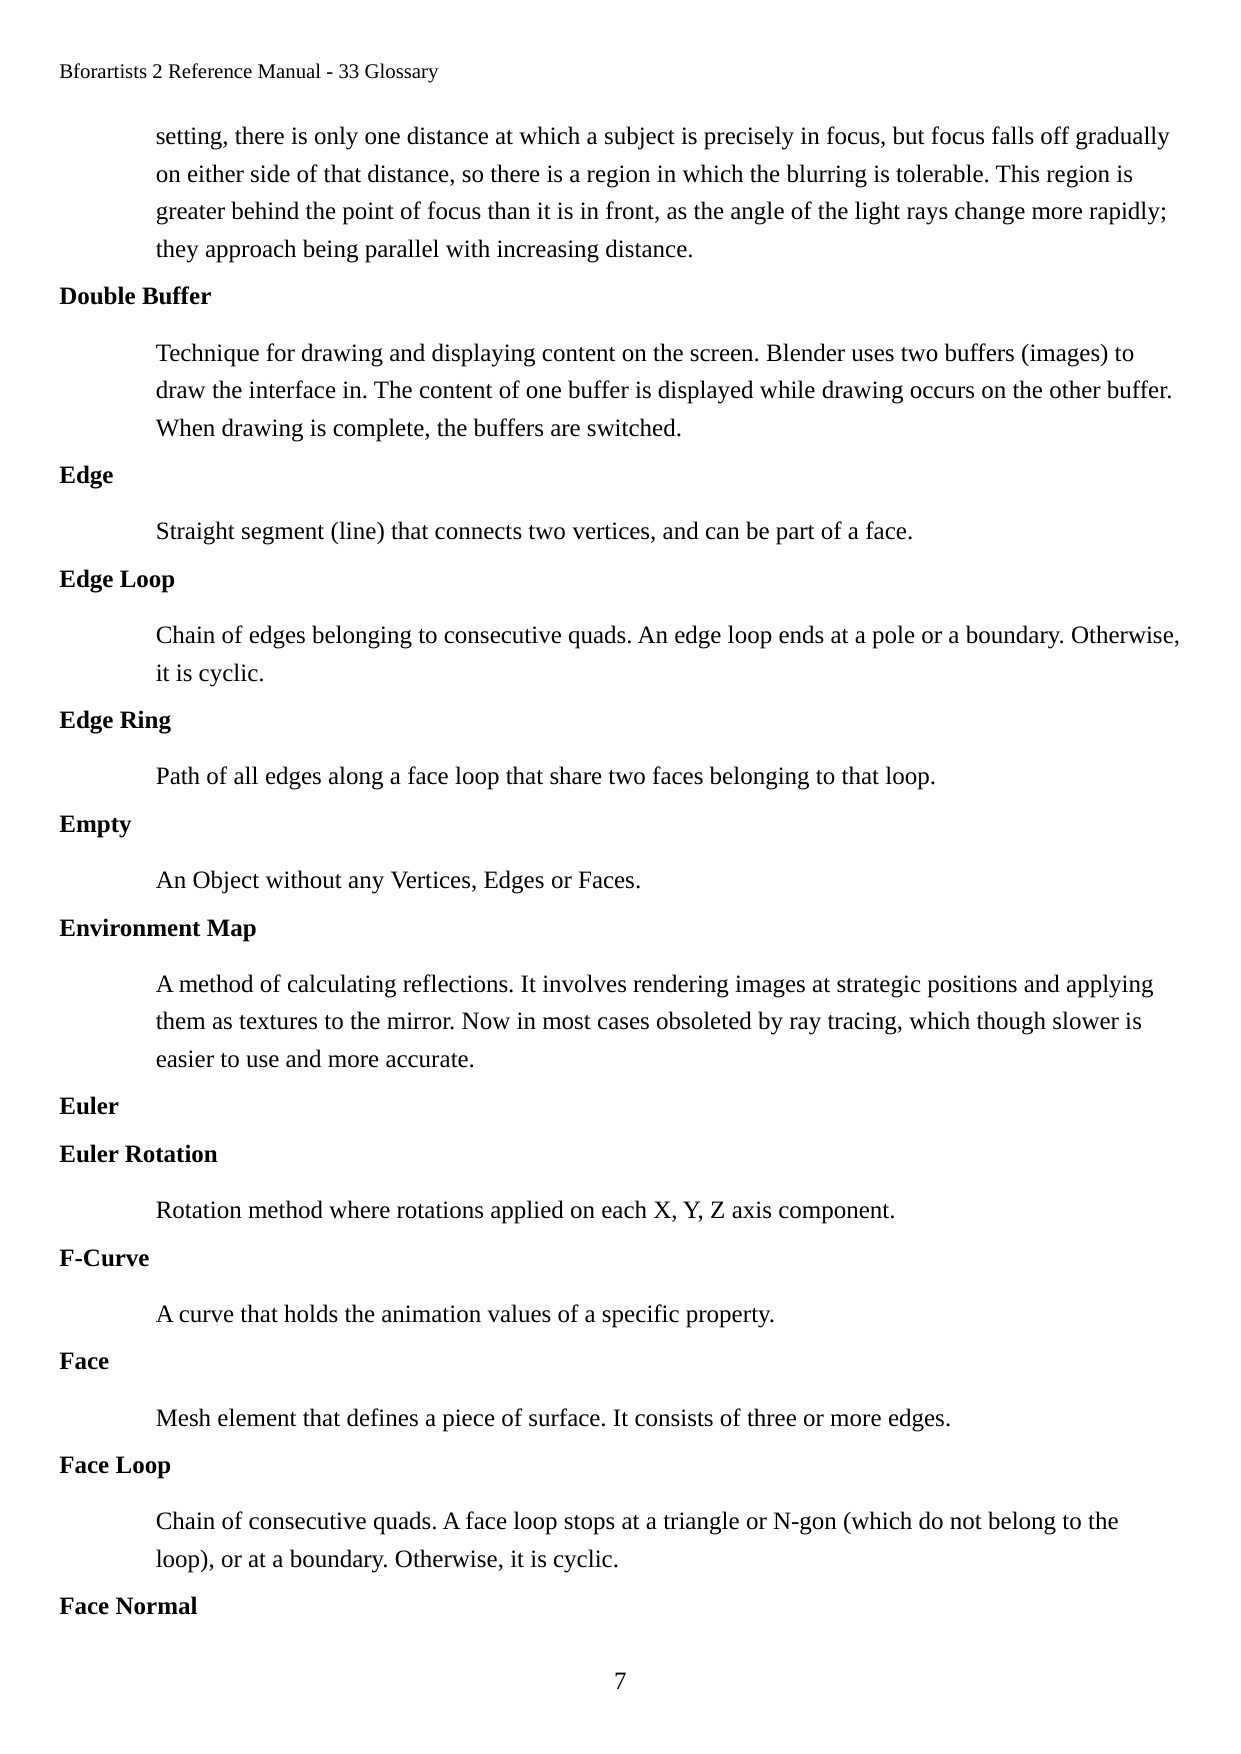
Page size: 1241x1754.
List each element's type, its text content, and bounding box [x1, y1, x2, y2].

list Mesh element that defines a piece of surface. It consists of three or more edges. [156, 1394, 1181, 1431]
list An Object without any Vertices, Edges or Faces. [156, 856, 1181, 894]
subtitle Empty [59, 809, 1181, 838]
subtitle Edge Loop [59, 564, 1181, 593]
subtitle Edge Ring [59, 705, 1181, 734]
subtitle Edge [59, 460, 1181, 489]
subtitle Euler [59, 1091, 1181, 1120]
subtitle Euler Rotation [59, 1139, 1181, 1168]
subtitle Environment Map [59, 913, 1181, 941]
list Path of all edges along a face loop that share two faces belonging to that loop. [156, 753, 1181, 790]
subtitle Face Normal [59, 1591, 1181, 1620]
list A method of calculating reflections. It involves rendering images at strategic positions and applying them as textures to the mirror. Now in most cases obsoleted by ray tracing, which though slower is easier to use and more accurate. [156, 960, 1181, 1073]
subtitle F-Curve [59, 1243, 1181, 1271]
list Technique for drawing and displaying content on the screen. Blender uses two buffers (images) to draw the interface in. The content of one buffer is displayed while drawing occurs on the other buffer. When drawing is complete, the buffers are switched. [156, 329, 1181, 441]
list setting, there is only one distance at which a subject is precisely in focus, but focus falls off gradually on either side of that distance, so there is a region in which the blurring is tolerable. This region is greater behind the point of focus than it is in front, as the angle of the light rays change more rapidly; they approach being parallel with increasing distance. [156, 113, 1181, 263]
list Rotation method where rotations applied on each X, Y, Z axis component. [156, 1186, 1181, 1224]
list A curve that holds the animation values of a specific property. [156, 1290, 1181, 1328]
subtitle Face Loop [59, 1450, 1181, 1479]
list Straight segment (line) that connects two vertices, and can be part of a face. [156, 508, 1181, 545]
subtitle Double Buffer [59, 281, 1181, 310]
subtitle Face [59, 1346, 1181, 1375]
list Chain of consecutive quads. A face loop stops at a triangle or N-gon (which do not belong to the loop), or at a boundary. Otherwise, it is cyclic. [156, 1498, 1181, 1573]
list Chain of edges belonging to consecutive quads. An edge loop ends at a pole or a boundary. Otherwise, it is cyclic. [156, 611, 1181, 686]
